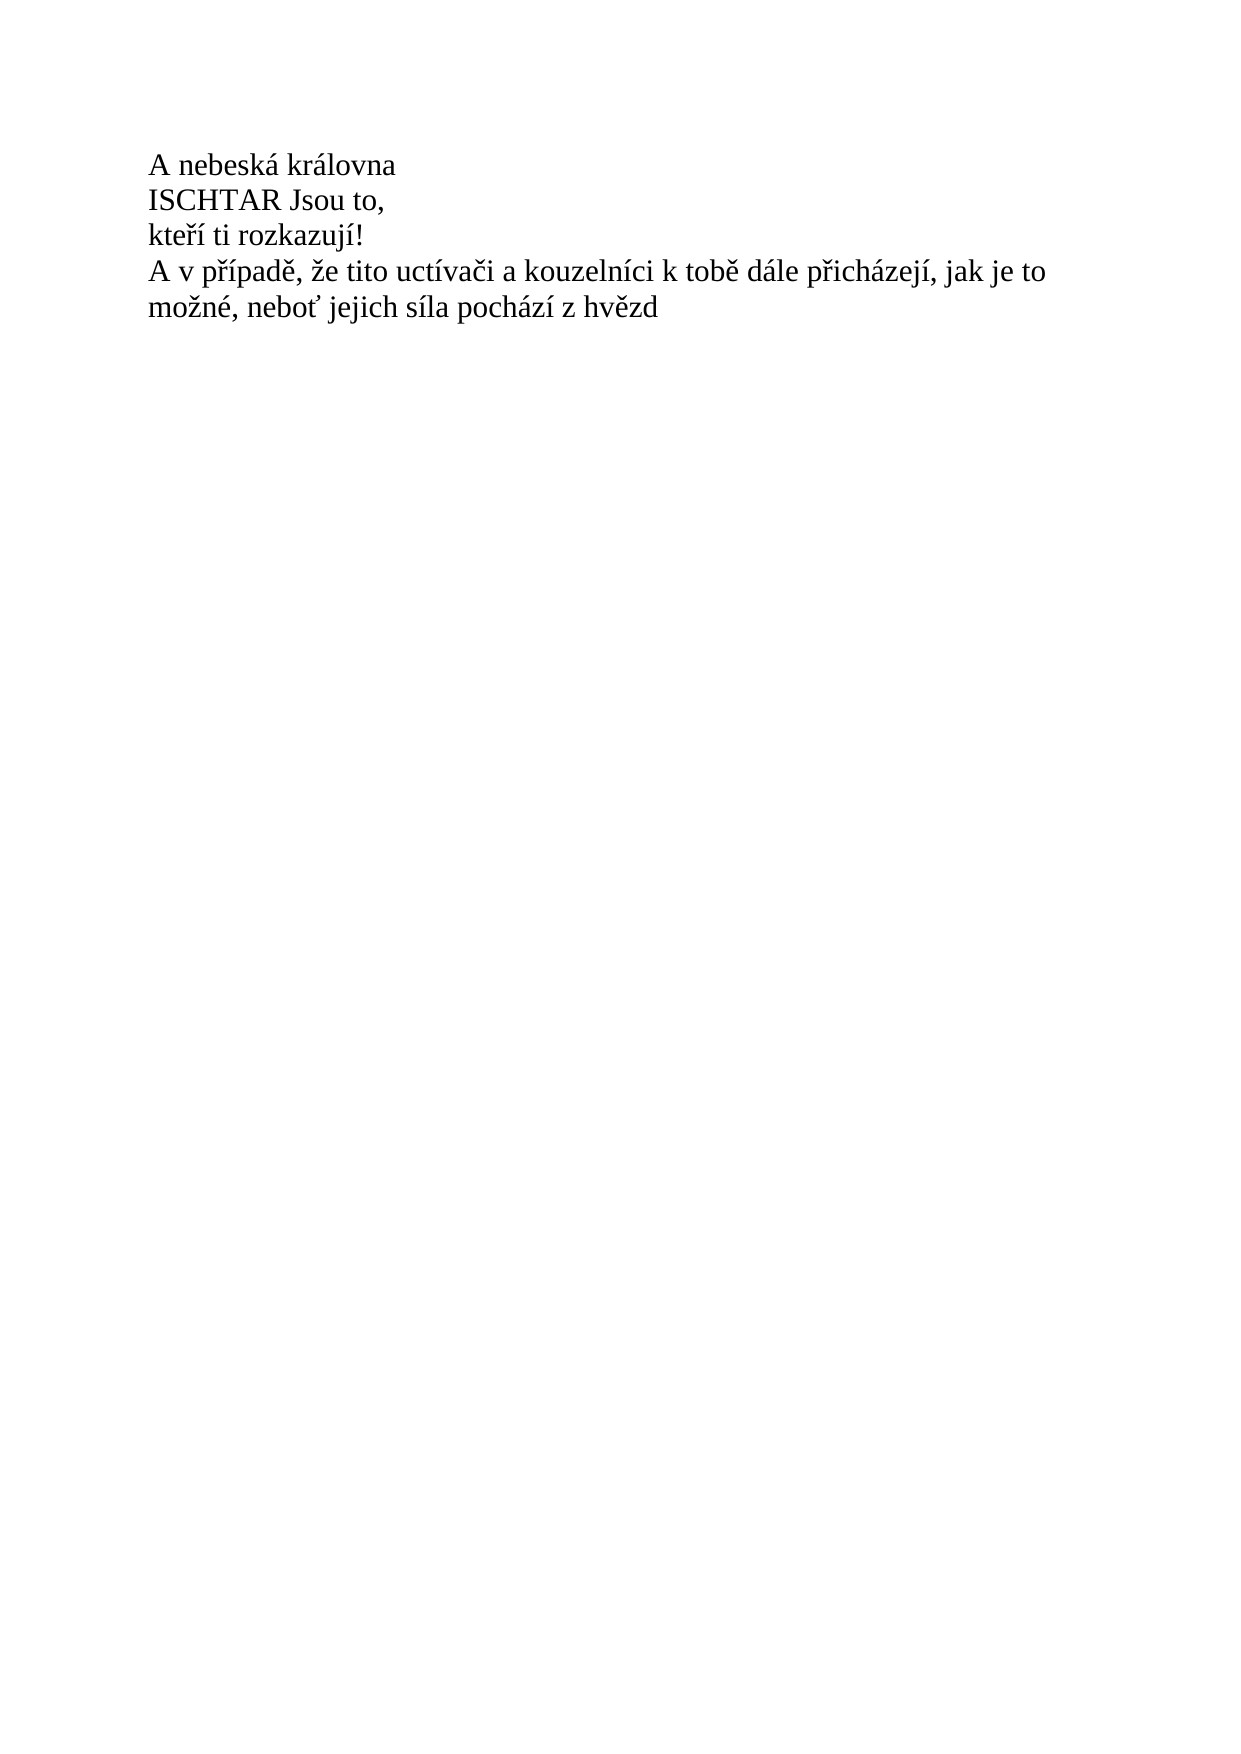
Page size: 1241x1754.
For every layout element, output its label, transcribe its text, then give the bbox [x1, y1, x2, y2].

text A v případě, že tito uctívači a kouzelníci k tobě dále přicházejí, jak je to možné, neboť jejich síla pochází z hvězd [148, 253, 1094, 324]
text A nebeská královna ISCHTAR Jsou to, kteří ti rozkazují! [148, 146, 409, 252]
